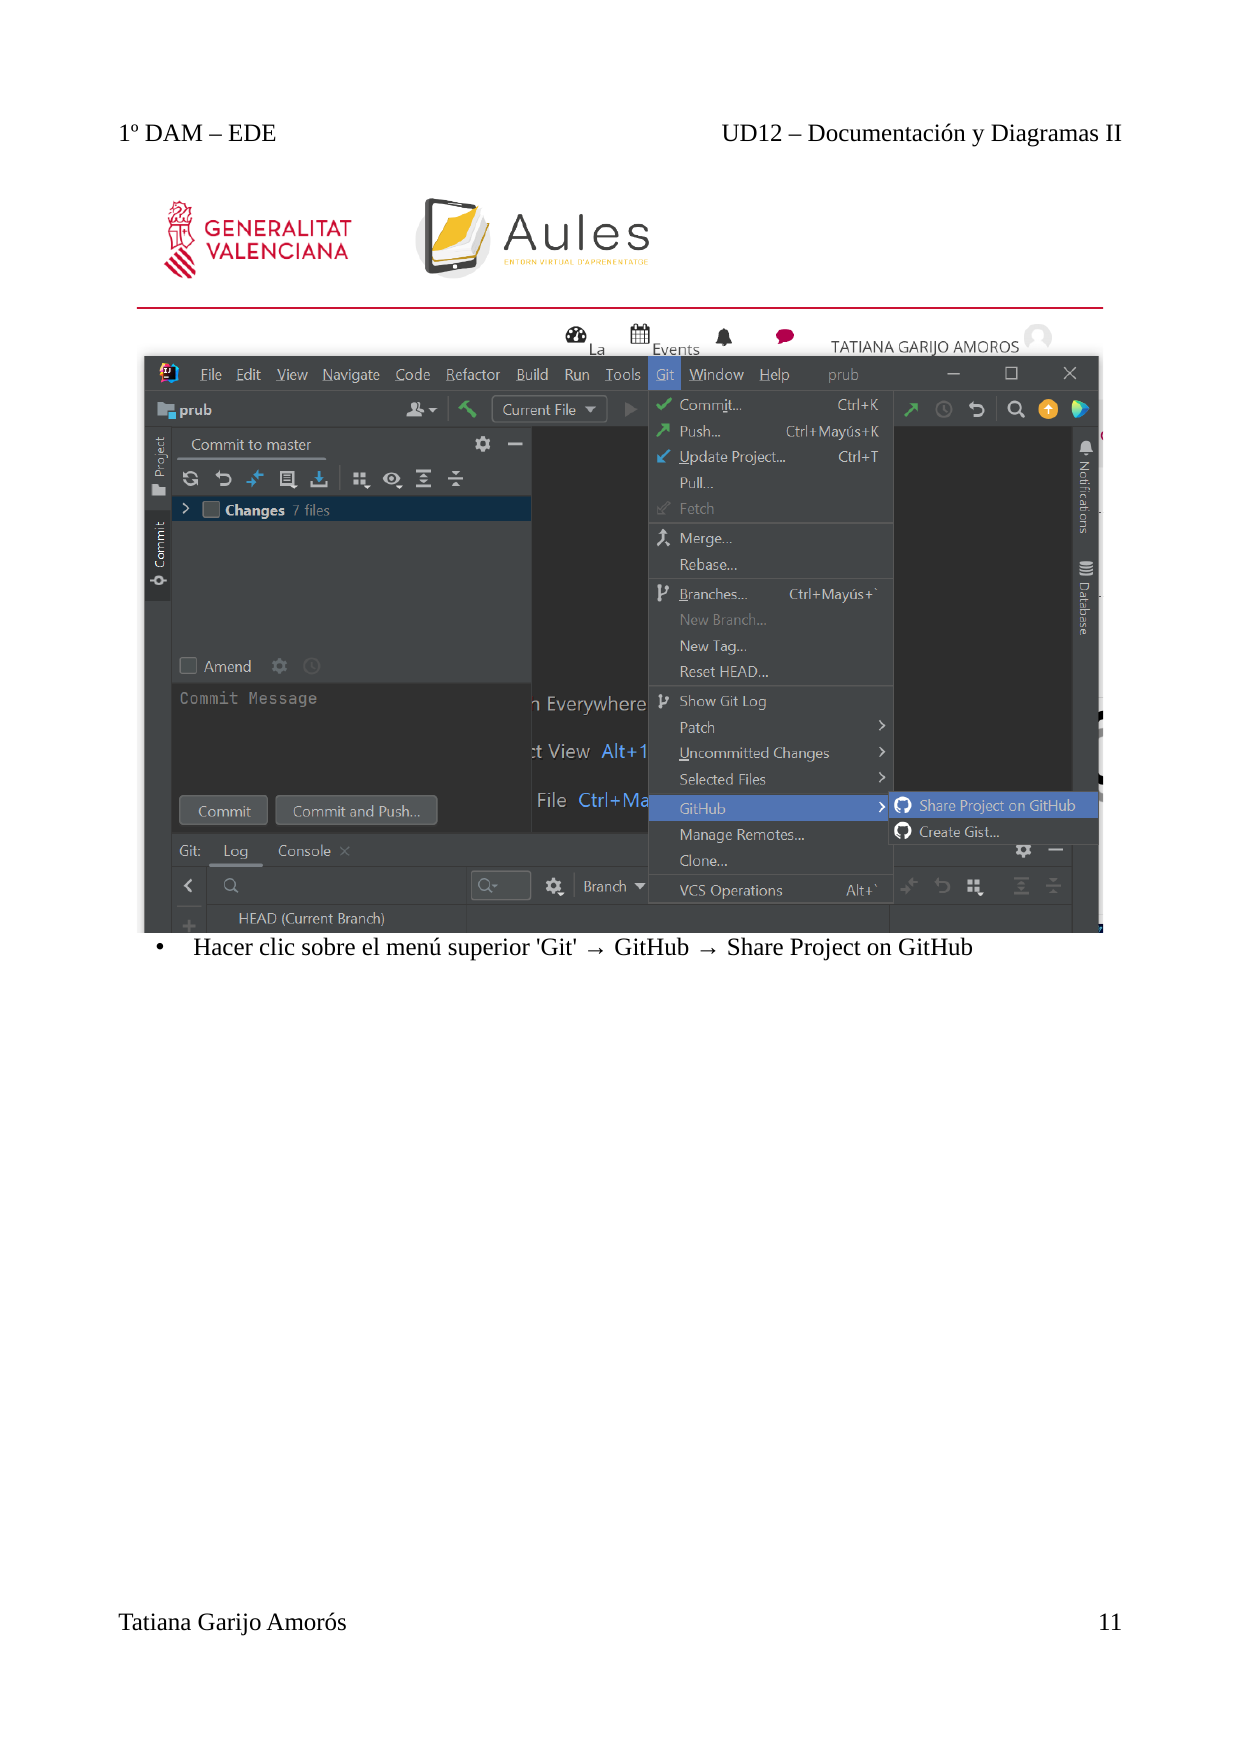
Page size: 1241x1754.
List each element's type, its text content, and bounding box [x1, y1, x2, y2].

picture [136, 176, 1104, 933]
list Hacer clic sobre el menú superior 'Git' → GitHub → Share Project on GitHub [156, 933, 1122, 961]
